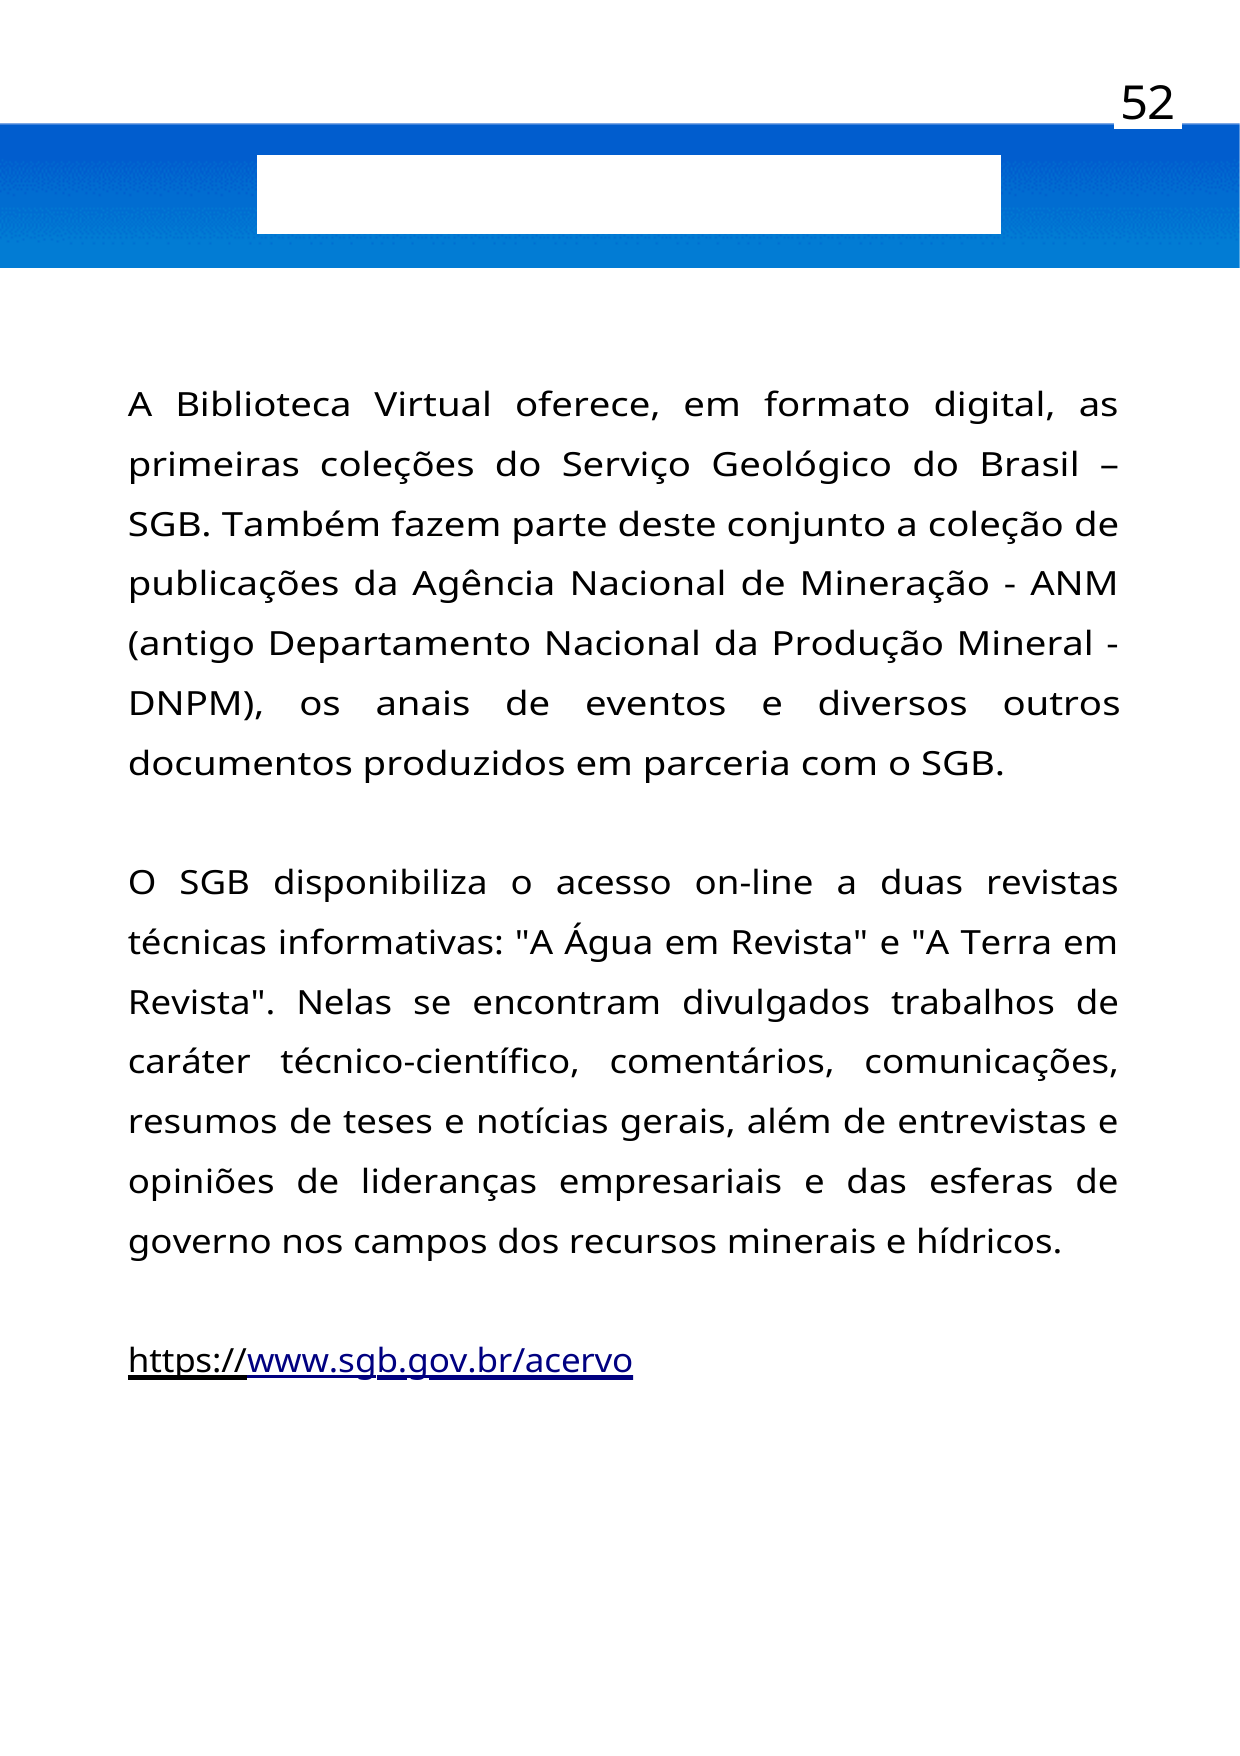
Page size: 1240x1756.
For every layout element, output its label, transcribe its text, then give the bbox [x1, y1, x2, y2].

text https://www.sgb.gov.br/acervo [128, 1337, 1239, 1382]
text O SGB disponibiliza o acesso on-line a duas revistas técnicas informativas: "A Água em Revista" e "A Terra em Revista". Nelas se encontram divulgados trabalhos de caráter técnico-científico, comentários, comunicações, resumos de teses e notícias gerais, além de entrevistas e opiniões de lideranças empresariais e das esferas de governo nos campos dos recursos minerais e hídricos. [128, 859, 1120, 1263]
text A Biblioteca Virtual oferece, em formato digital, as primeiras coleções do Serviço Geológico do Brasil – SGB. Também fazem parte deste conjunto a coleção de publicações da Agência Nacional de Mineração - ANM (antigo Departamento Nacional da Produção Mineral - DNPM), os anais de eventos e diversos outros documentos produzidos em parceria com o SGB. [128, 381, 1120, 785]
